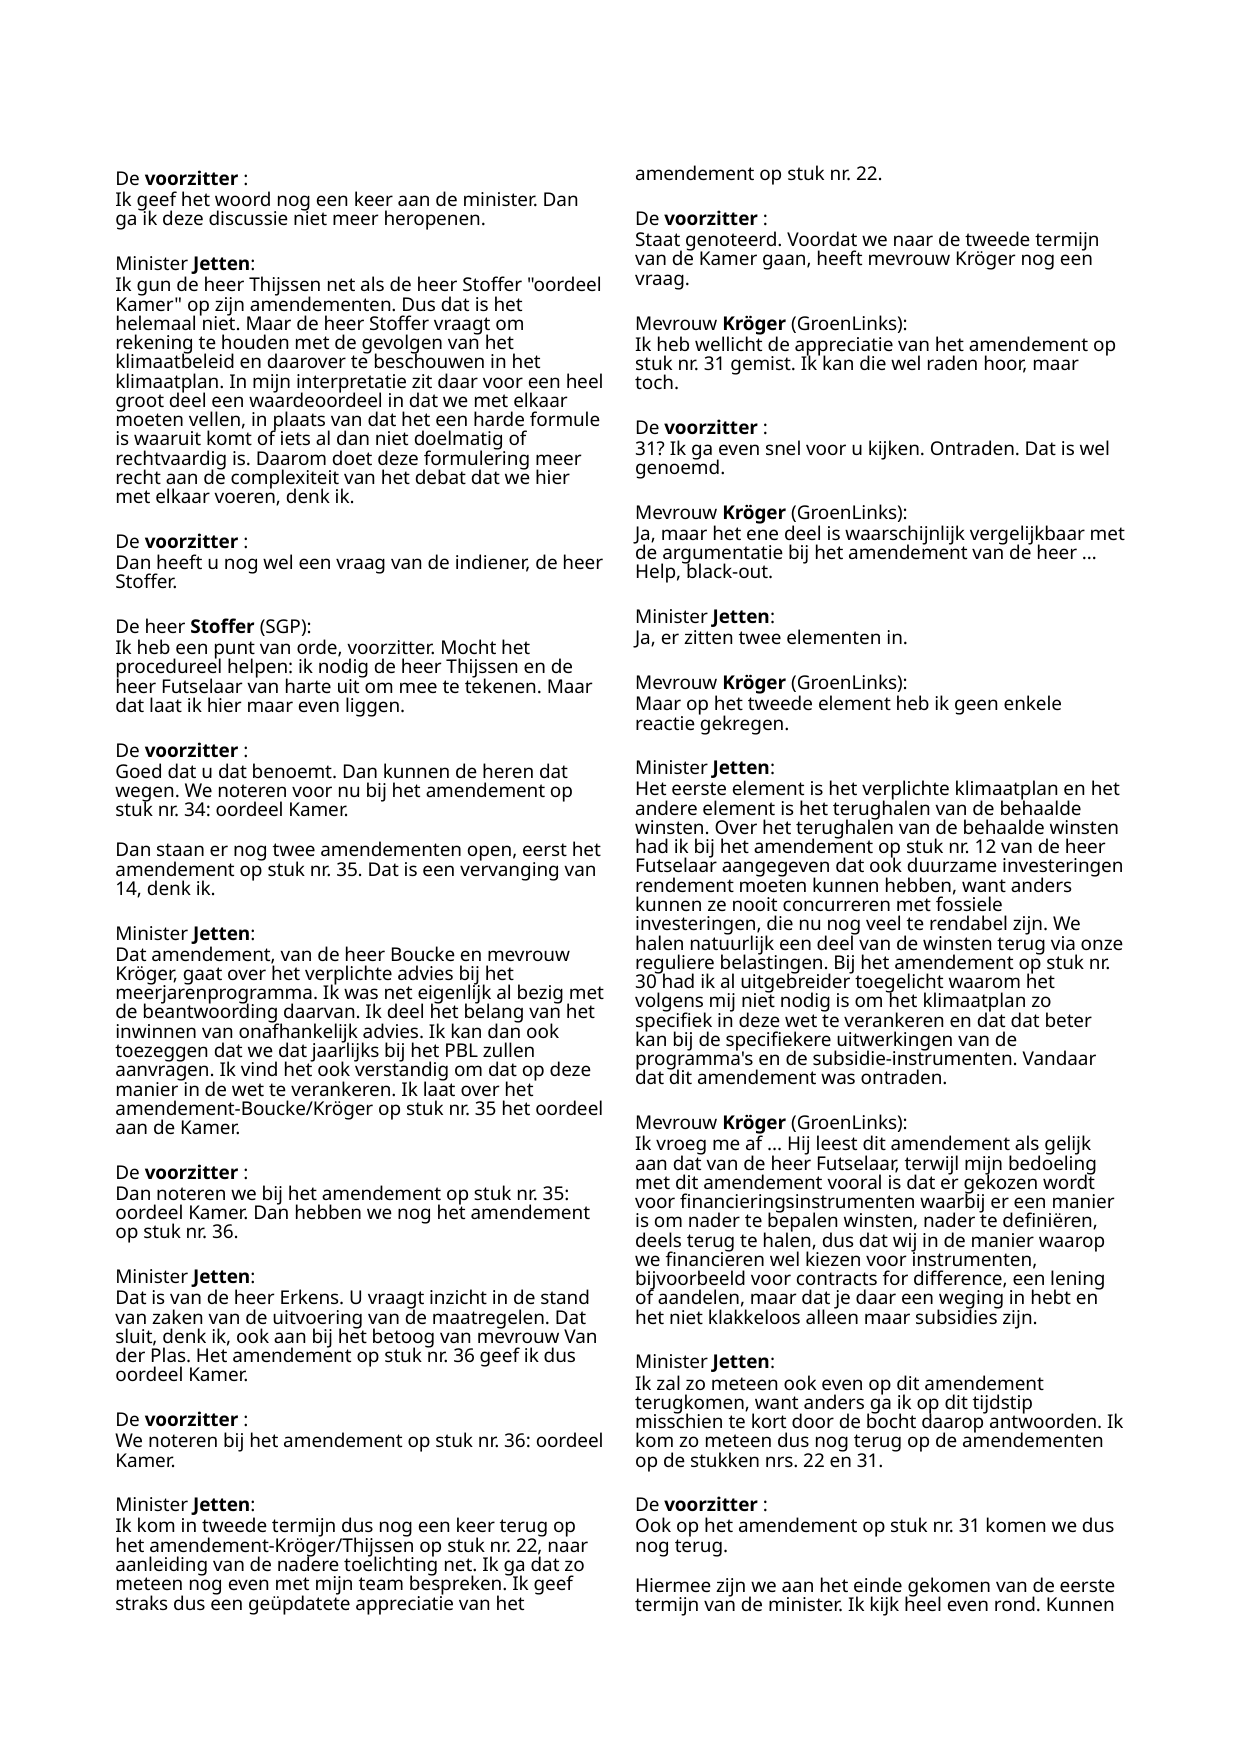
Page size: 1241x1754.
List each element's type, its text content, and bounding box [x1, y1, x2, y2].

text Minister Jetten: [115, 251, 605, 276]
text Mevrouw Kröger (GroenLinks): [635, 499, 1125, 525]
text amendement op stuk nr. 22. [635, 165, 1125, 184]
text Minister Jetten: [635, 1349, 1125, 1374]
text Mevrouw Kröger (GroenLinks): [635, 669, 1125, 695]
text Ja, maar het ene deel is waarschijnlijk vergelijkbaar met de argumentatie bij het amendement van de heer … Help, black-out. [635, 525, 1125, 583]
text Maar op het tweede element heb ik geen enkele reactie gekregen. [635, 695, 1125, 734]
text Ik gun de heer Thijssen net als de heer Stoffer "oordeel Kamer" op zijn amendementen. Dus dat is het helemaal niet. Maar de heer Stoffer vraagt om rekening te houden met de gevolgen van het klimaatbeleid en daarover te beschouwen in het klimaatplan. In mijn interpretatie zit daar voor een heel groot deel een waardeoordeel in dat we met elkaar moeten vellen, in plaats van dat het een harde formule is waaruit komt of iets al dan niet doelmatig of rechtvaardig is. Daarom doet deze formulering meer recht aan de complexiteit van het debat dat we hier met elkaar voeren, denk ik. [115, 276, 605, 507]
text Ook op het amendement op stuk nr. 31 komen we dus nog terug. [635, 1517, 1125, 1556]
text Ik zal zo meteen ook even op dit amendement terugkomen, want anders ga ik op dit tijdstip misschien te kort door de bocht daarop antwoorden. Ik kom zo meteen dus nog terug op de amendementen op de stukken nrs. 22 en 31. [635, 1374, 1125, 1471]
text Minister Jetten: [115, 1492, 605, 1517]
text Ik heb wellicht de appreciatie van het amendement op stuk nr. 31 gemist. Ik kan die wel raden hoor, maar toch. [635, 336, 1125, 393]
text De voorzitter : [115, 1159, 605, 1185]
text Minister Jetten: [635, 754, 1125, 780]
text Dat is van de heer Erkens. U vraagt inzicht in de stand van zaken van de uitvoering van de maatregelen. Dat sluit, denk ik, ook aan bij het betoog van mevrouw Van der Plas. Het amendement op stuk nr. 36 geef ik dus oordeel Kamer. [115, 1289, 605, 1386]
text Mevrouw Kröger (GroenLinks): [635, 1109, 1125, 1135]
text Staat genoteerd. Voordat we naar de tweede termijn van de Kamer gaan, heeft mevrouw Kröger nog een vraag. [635, 231, 1125, 289]
text Dan heeft u nog wel een vraag van de indiener, de heer Stoffer. [115, 554, 605, 593]
text De heer Stoffer (SGP): [115, 613, 605, 639]
text Minister Jetten: [635, 604, 1125, 629]
text De voorzitter : [635, 1492, 1125, 1517]
text Dan staan er nog twee amendementen open, eerst het amendement op stuk nr. 35. Dat is een vervanging van 14, denk ik. [115, 841, 605, 899]
text We noteren bij het amendement op stuk nr. 36: oordeel Kamer. [115, 1432, 605, 1471]
text Ja, er zitten twee elementen in. [635, 629, 1125, 649]
text Ik kom in tweede termijn dus nog een keer terug op het amendement-Kröger/Thijssen op stuk nr. 22, naar aanleiding van de nadere toelichting net. Ik ga dat zo meteen nog even met mijn team bespreken. Ik geef straks dus een geüpdatete appreciatie van het [115, 1517, 605, 1614]
text De voorzitter : [635, 205, 1125, 231]
text Dat amendement, van de heer Boucke en mevrouw Kröger, gaat over het verplichte advies bij het meerjarenprogramma. Ik was net eigenlijk al bezig met de beantwoording daarvan. Ik deel het belang van het inwinnen van onafhankelijk advies. Ik kan dan ook toezeggen dat we dat jaarlijks bij het PBL zullen aanvragen. Ik vind het ook verstandig om dat op deze manier in de wet te verankeren. Ik laat over het amendement-Boucke/Kröger op stuk nr. 35 het oordeel aan de Kamer. [115, 946, 605, 1138]
text Dan noteren we bij het amendement op stuk nr. 35: oordeel Kamer. Dan hebben we nog het amendement op stuk nr. 36. [115, 1185, 605, 1243]
text Ik geef het woord nog een keer aan de minister. Dan ga ik deze discussie niet meer heropenen. [115, 191, 605, 230]
text Mevrouw Kröger (GroenLinks): [635, 310, 1125, 336]
text Minister Jetten: [115, 920, 605, 946]
text Ik heb een punt van orde, voorzitter. Mocht het procedureel helpen: ik nodig de heer Thijssen en de heer Futselaar van harte uit om mee te tekenen. Maar dat laat ik hier maar even liggen. [115, 639, 605, 716]
text De voorzitter : [115, 737, 605, 763]
text Goed dat u dat benoemt. Dan kunnen de heren dat wegen. We noteren voor nu bij het amendement op stuk nr. 34: oordeel Kamer. [115, 763, 605, 821]
text Hiermee zijn we aan het einde gekomen van de eerste termijn van de minister. Ik kijk heel even rond. Kunnen [635, 1577, 1125, 1615]
text De voorzitter : [115, 1407, 605, 1432]
text De voorzitter : [635, 414, 1125, 440]
text Het eerste element is het verplichte klimaatplan en het andere element is het terughalen van de behaalde winsten. Over het terughalen van de behaalde winsten had ik bij het amendement op stuk nr. 12 van de heer Futselaar aangegeven dat ook duurzame investeringen rendement moeten kunnen hebben, want anders kunnen ze nooit concurreren met fossiele investeringen, die nu nog veel te rendabel zijn. We halen natuurlijk een deel van de winsten terug via onze reguliere belastingen. Bij het amendement op stuk nr. 30 had ik al uitgebreider toegelicht waarom het volgens mij niet nodig is om het klimaatplan zo specifiek in deze wet te verankeren en dat dat beter kan bij de specifiekere uitwerkingen van de programma's en de subsidie-instrumenten. Vandaar dat dit amendement was ontraden. [635, 780, 1125, 1089]
text De voorzitter : [115, 528, 605, 554]
text Ik vroeg me af ... Hij leest dit amendement als gelijk aan dat van de heer Futselaar, terwijl mijn bedoeling met dit amendement vooral is dat er gekozen wordt voor financieringsinstrumenten waarbij er een manier is om nader te bepalen winsten, nader te definiëren, deels terug te halen, dus dat wij in de manier waarop we financieren wel kiezen voor instrumenten, bijvoorbeeld voor contracts for difference, een lening of aandelen, maar dat je daar een weging in hebt en het niet klakkeloos alleen maar subsidies zijn. [635, 1135, 1125, 1328]
text 31? Ik ga even snel voor u kijken. Ontraden. Dat is wel genoemd. [635, 440, 1125, 478]
text De voorzitter : [115, 165, 605, 191]
text Minister Jetten: [115, 1264, 605, 1289]
